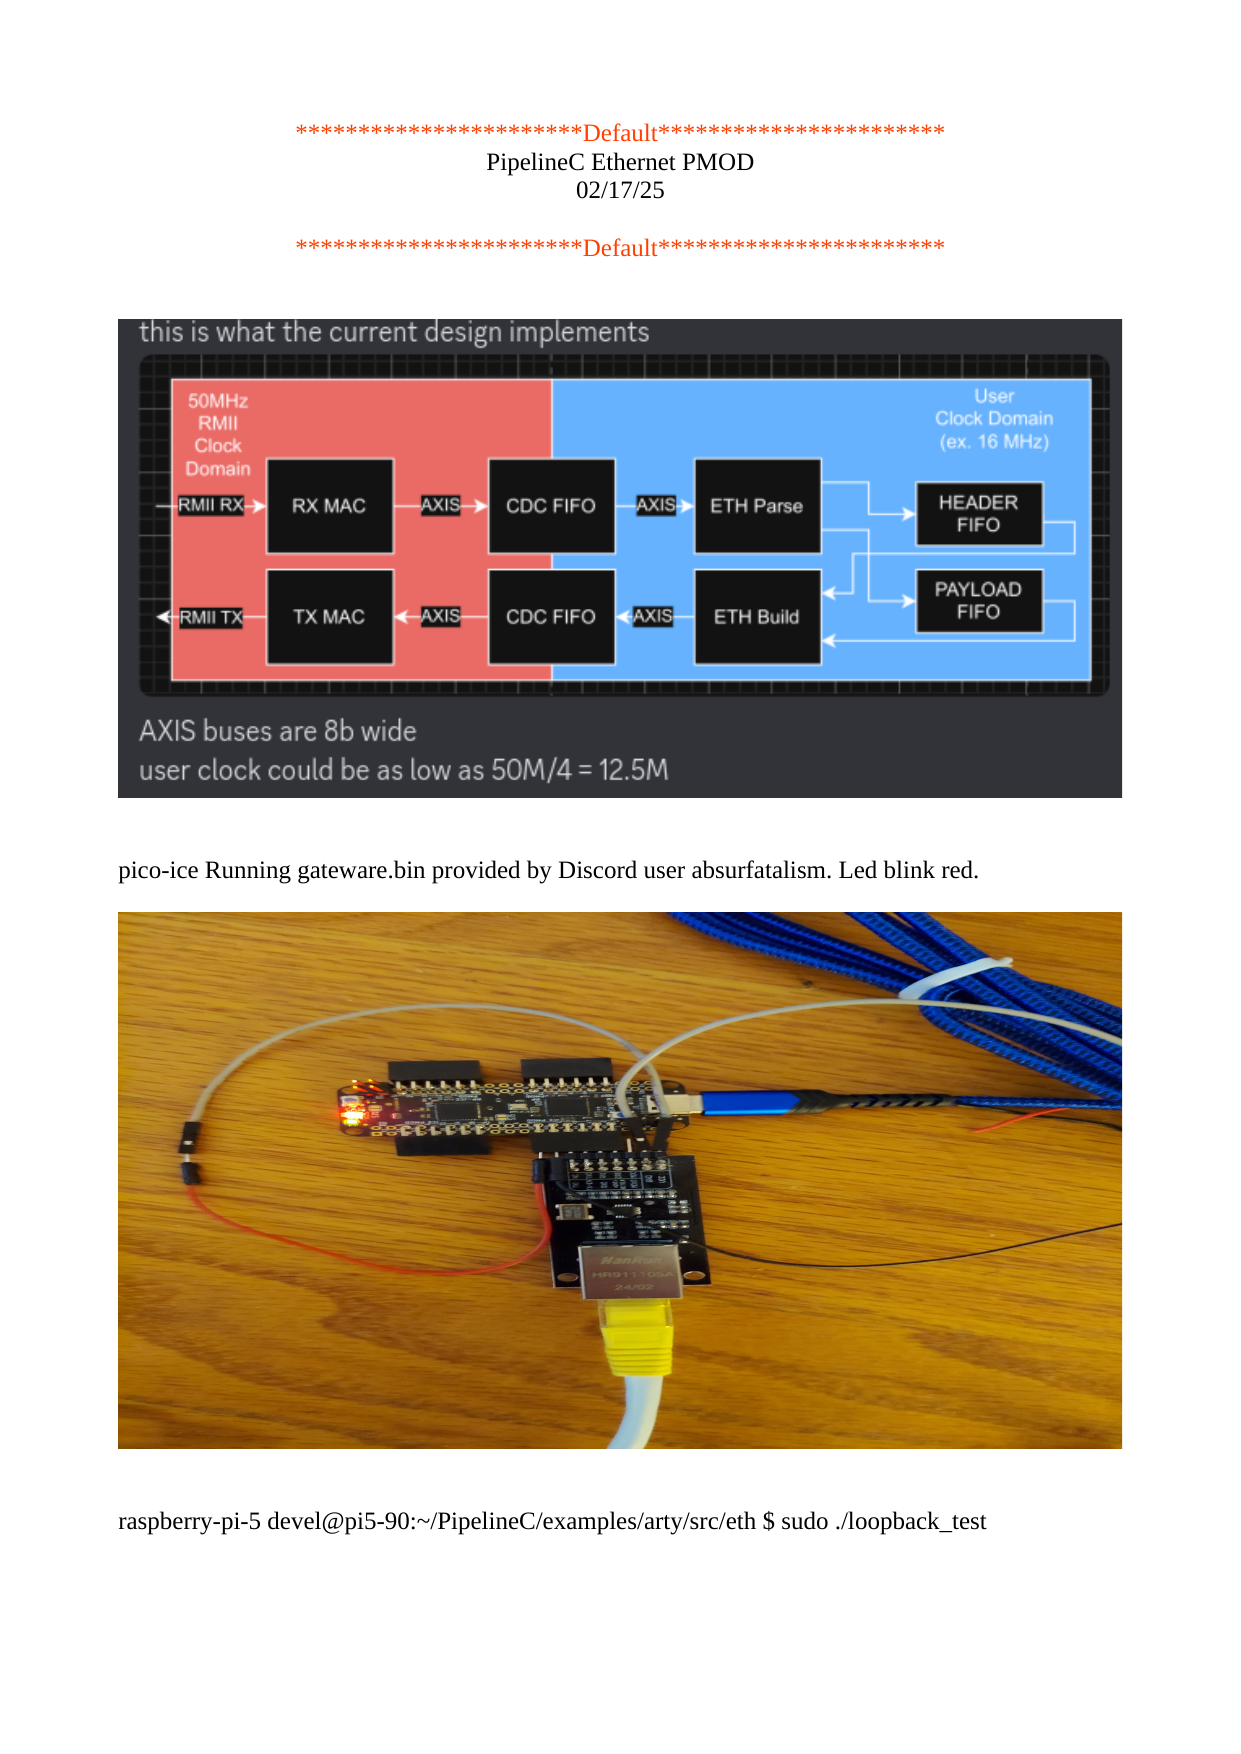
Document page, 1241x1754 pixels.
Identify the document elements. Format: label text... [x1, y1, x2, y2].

picture [118, 319, 1123, 798]
text PipelineC Ethernet PMOD [118, 147, 1122, 176]
text pico-ice Running gateware.bin provided by Discord user absurfatalism. Led blink red. [118, 855, 1122, 884]
text 02/17/25 [118, 176, 1122, 204]
text raspberry-pi-5 devel@pi5-90:~/PipelineC/examples/arty/src/eth $ sudo ./loopback_test [118, 1506, 1122, 1535]
text ***********************Default*********************** [118, 233, 1122, 262]
text ***********************Default*********************** [118, 118, 1122, 147]
picture [118, 912, 1123, 1449]
